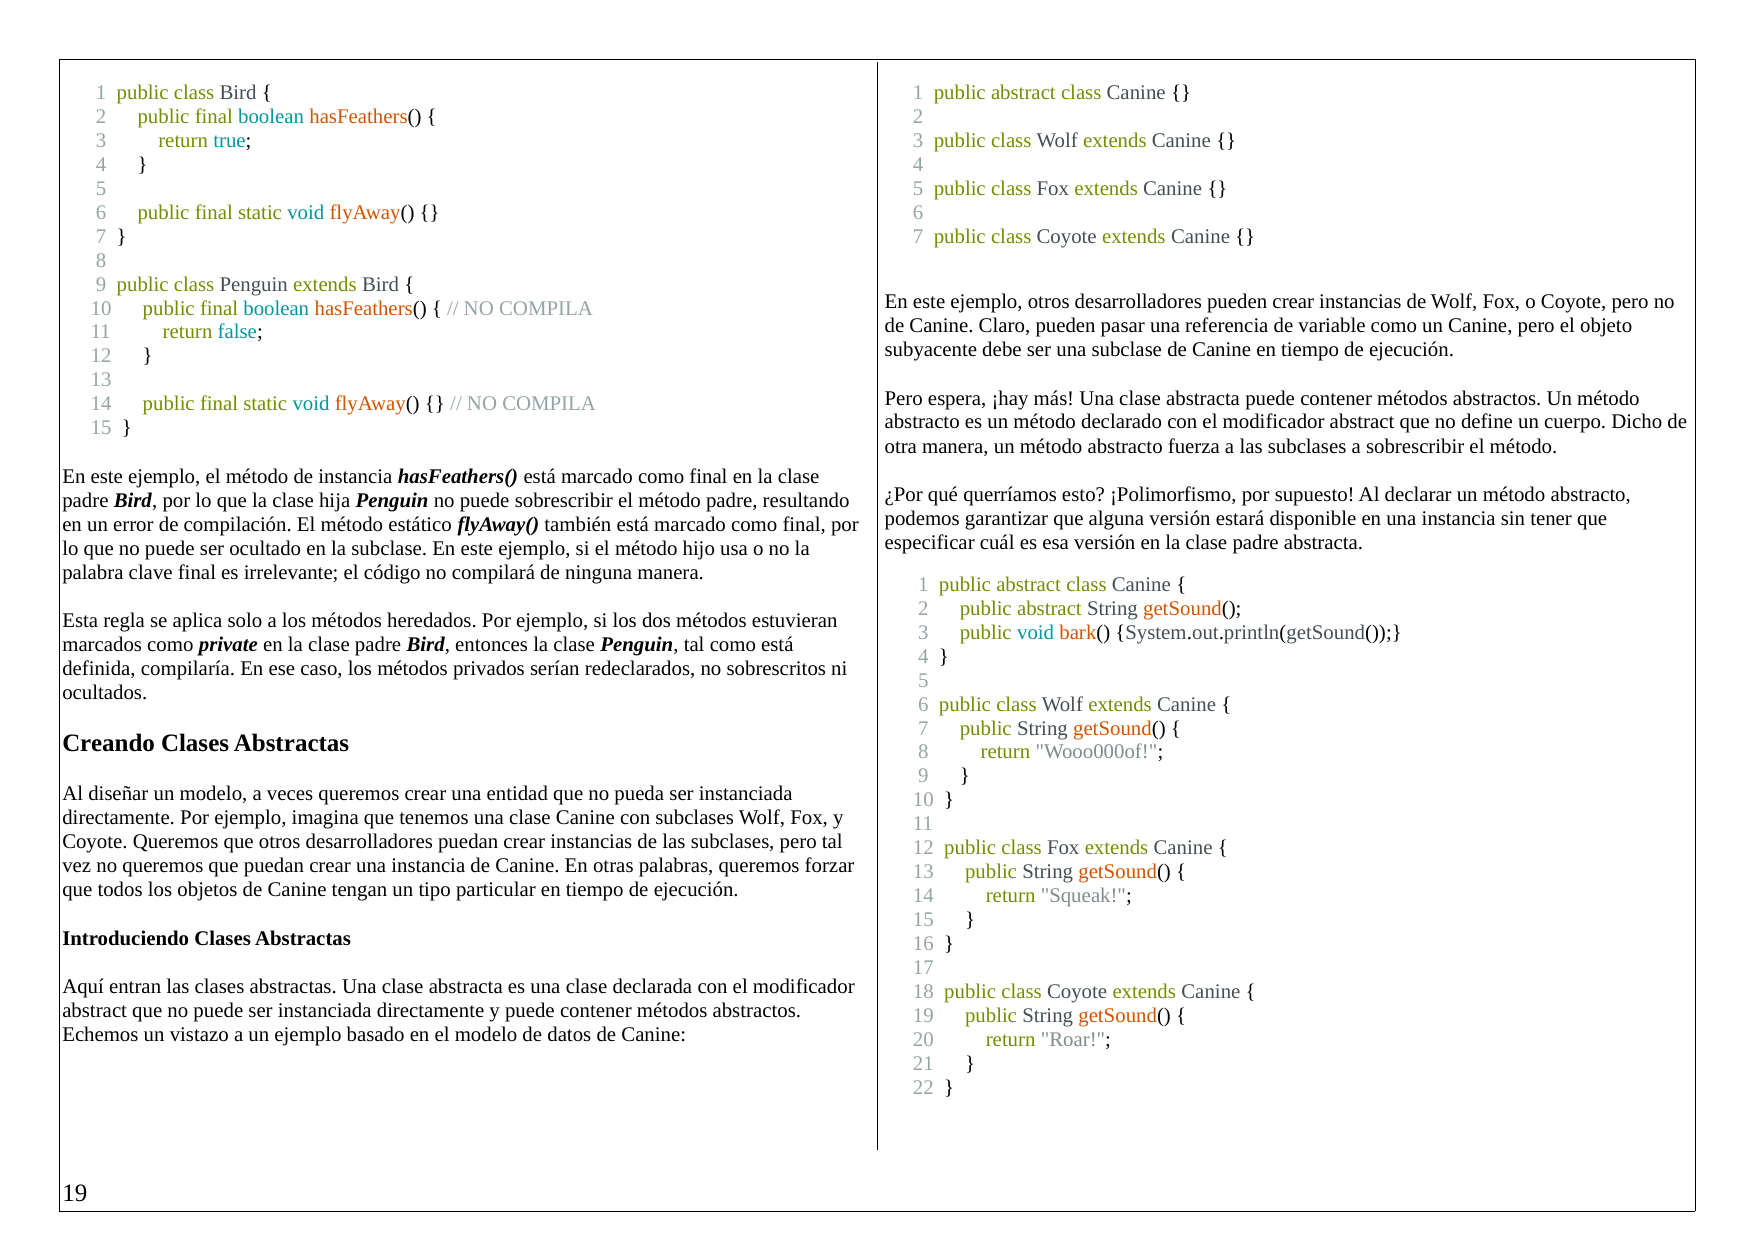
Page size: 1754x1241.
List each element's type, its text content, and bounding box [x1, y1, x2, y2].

text Creando Clases Abstractas [62, 728, 869, 757]
text ¿Por qué querríamos esto? ¡Polimorfismo, por supuesto! Al declarar un método abstracto, podemos garantizar que alguna versión estará disponible en una instancia sin tener que especificar cuál es esa versión en la clase padre abstracta. [884, 482, 1692, 554]
text En este ejemplo, el método de instancia hasFeathers() está marcado como final en la clase padre Bird, por lo que la clase hija Penguin no puede sobrescribir el método padre, resultando en un error de compilación. El método estático flyAway() también está marcado como final, por lo que no puede ser ocultado en la subclase. En este ejemplo, si el método hijo usa o no la palabra clave final es irrelevante; el código no compilará de ninguna manera. [62, 463, 869, 584]
text Al diseñar un modelo, a veces queremos crear una entidad que no pueda ser instanciada directamente. Por ejemplo, imagina que tenemos una clase Canine con subclases Wolf, Fox, y Coyote. Queremos que otros desarrolladores puedan crear instancias de las subclases, pero tal vez no queremos que puedan crear una instancia de Canine. En otras palabras, queremos forzar que todos los objetos de Canine tengan un tipo particular en tiempo de ejecución. [62, 781, 869, 901]
text En este ejemplo, otros desarrolladores pueden crear instancias de Wolf, Fox, o Coyote, pero no de Canine. Claro, pueden pasar una referencia de variable como un Canine, pero el objeto subyacente debe ser una subclase de Canine en tiempo de ejecución. [884, 289, 1692, 361]
text Aquí entran las clases abstractas. Una clase abstracta es una clase declarada con el modificador abstract que no puede ser instanciada directamente y puede contener métodos abstractos. Echemos un vistazo a un ejemplo basado en el modelo de datos de Canine: [62, 973, 869, 1046]
text Pero espera, ¡hay más! Una clase abstracta puede contener métodos abstractos. Un método abstracto es un método declarado con el modificador abstract que no define un cuerpo. Dicho de otra manera, un método abstracto fuerza a las subclases a sobrescribir el método. [884, 385, 1692, 458]
text Introduciendo Clases Abstractas [62, 925, 869, 949]
text Esta regla se aplica solo a los métodos heredados. Por ejemplo, si los dos métodos estuvieran marcados como private en la clase padre Bird, entonces la clase Penguin, tal como está definida, compilaría. En ese caso, los métodos privados serían redeclarados, no sobrescritos ni ocultados. [62, 608, 869, 704]
